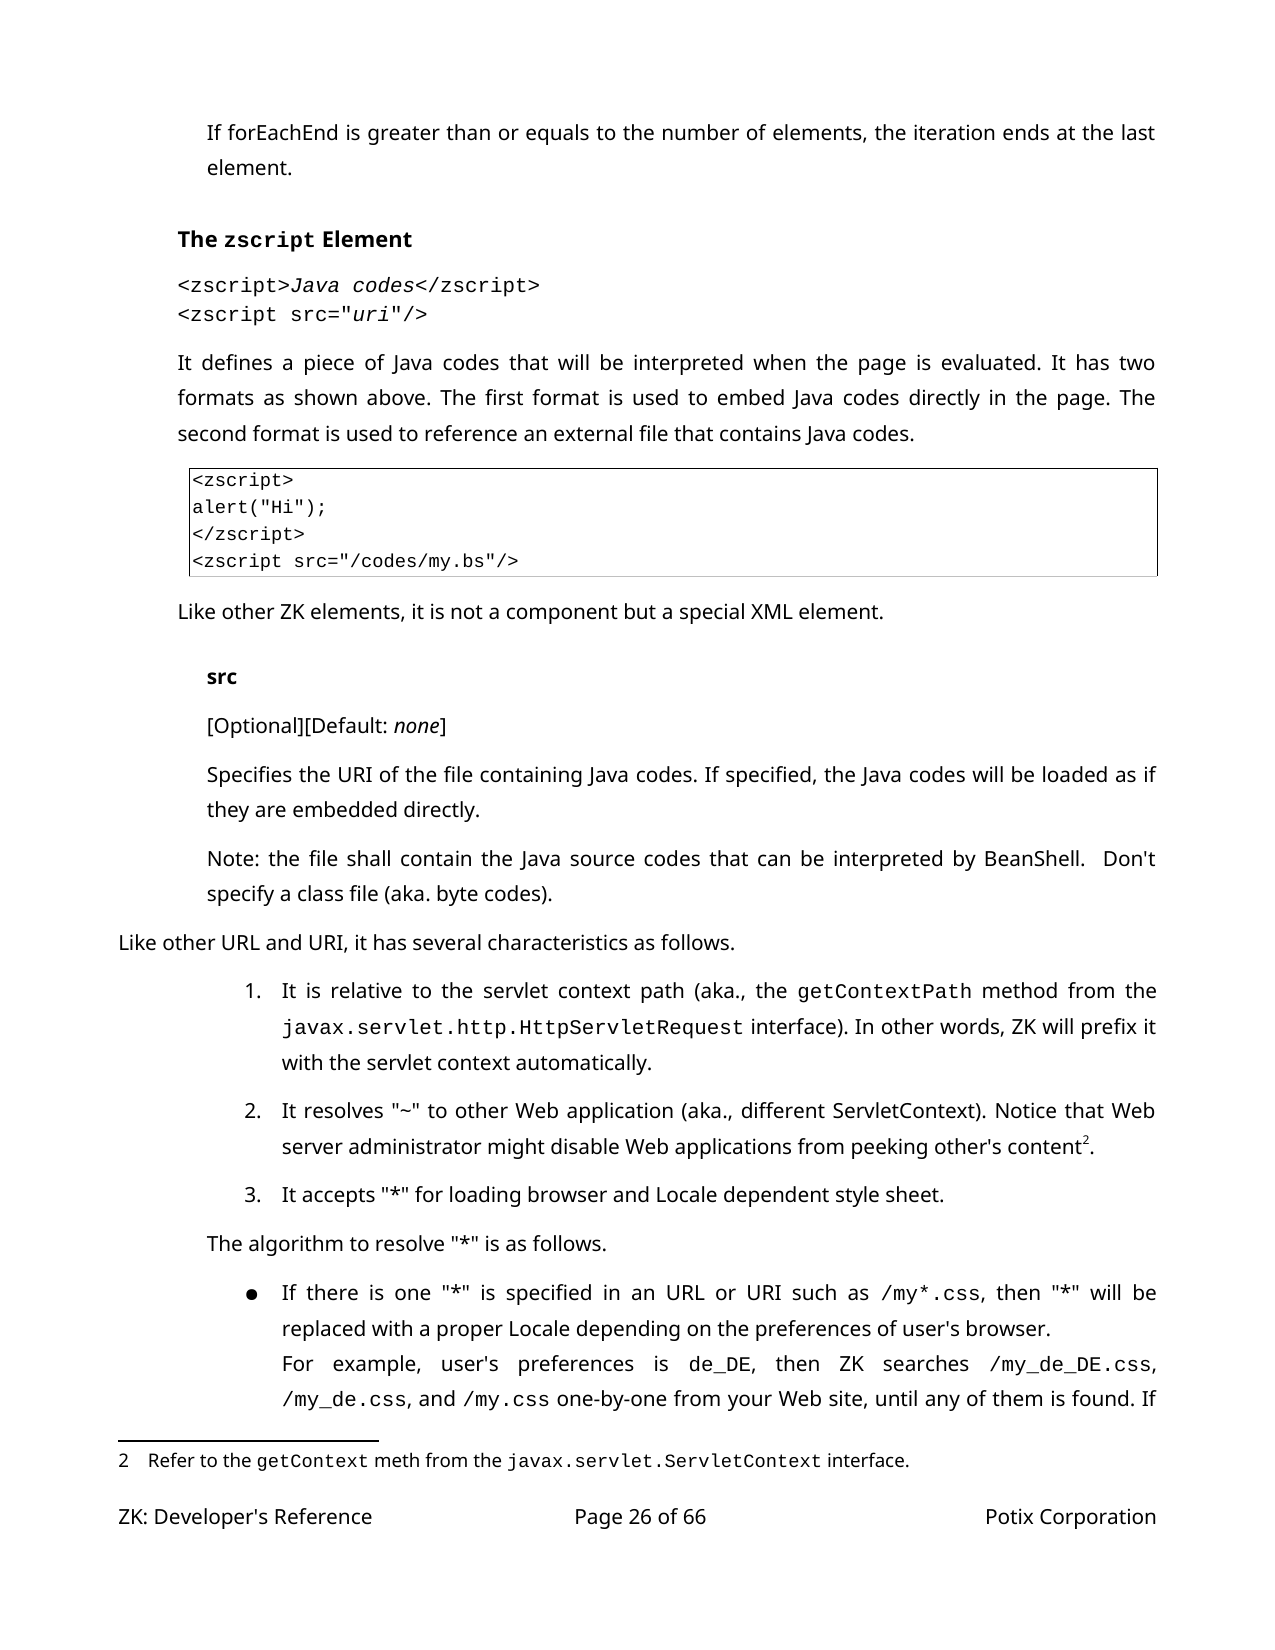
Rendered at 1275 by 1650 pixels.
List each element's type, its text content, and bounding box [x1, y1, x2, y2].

text <zscript src="/codes/my.bs"/> [190, 549, 1157, 576]
text The algorithm to resolve "*" is as follows. [207, 1229, 1157, 1258]
text Specifies the URI of the file containing Java codes. If specified, the Java codes will be loaded as if they are embedded directly. [207, 760, 1157, 823]
subtitle src [207, 662, 1157, 690]
text If forEachEnd is greater than or equals to the number of elements, the iteration ends at the last element. [207, 118, 1157, 182]
text It defines a piece of Java codes that will be interpreted when the page is evaluated. It has two formats as shown above. The first format is used to embed Java codes directly in the page. The second format is used to reference an external file that contains Java codes. [177, 348, 1157, 447]
text alert("Hi"); [190, 495, 1157, 519]
text <zscript> [190, 469, 1157, 492]
list It resolves "~" to other Web application (aka., different ServletContext). Notice that Web server administrator might disable Web applications from peeking other's content. [244, 1097, 1157, 1160]
text Like other URL and URI, it has several characteristics as follows. [118, 928, 1157, 956]
list It is relative to the servlet context path (aka., the getContextPath method from the javax.servlet.http.HttpServletRequest interface). In other words, ZK will prefix it with the servlet context automatically. [244, 977, 1157, 1076]
list It accepts "*" for loading browser and Locale dependent style sheet. [244, 1181, 1157, 1209]
list Refer to the getContext meth from the javax.servlet.ServletContext interface. [118, 1447, 1157, 1473]
text Note: the file shall contain the Java source codes that can be interpreted by BeanShell. Don't specify a class file (aka. byte codes). [207, 844, 1157, 907]
subtitle The zscript Element [177, 224, 1157, 254]
list If there is one "*" is specified in an URL or URI such as /my*.css, then "*" will be replaced with a proper Locale depending on the preferences of user's browser. For example, user's preferences is de_DE, then ZK searches /my_de_DE.css, /my_de.css, and /my.css one-by-one from your Web site, until any of them is found. If [244, 1278, 1157, 1413]
text <zscript>Java codes</zscript> <zscript src="uri"/> [177, 275, 1157, 328]
text </zscript> [190, 522, 1157, 546]
text Like other ZK elements, it is not a component but a special XML element. [177, 597, 1157, 625]
text [Optional][Default: none] [207, 711, 1157, 739]
